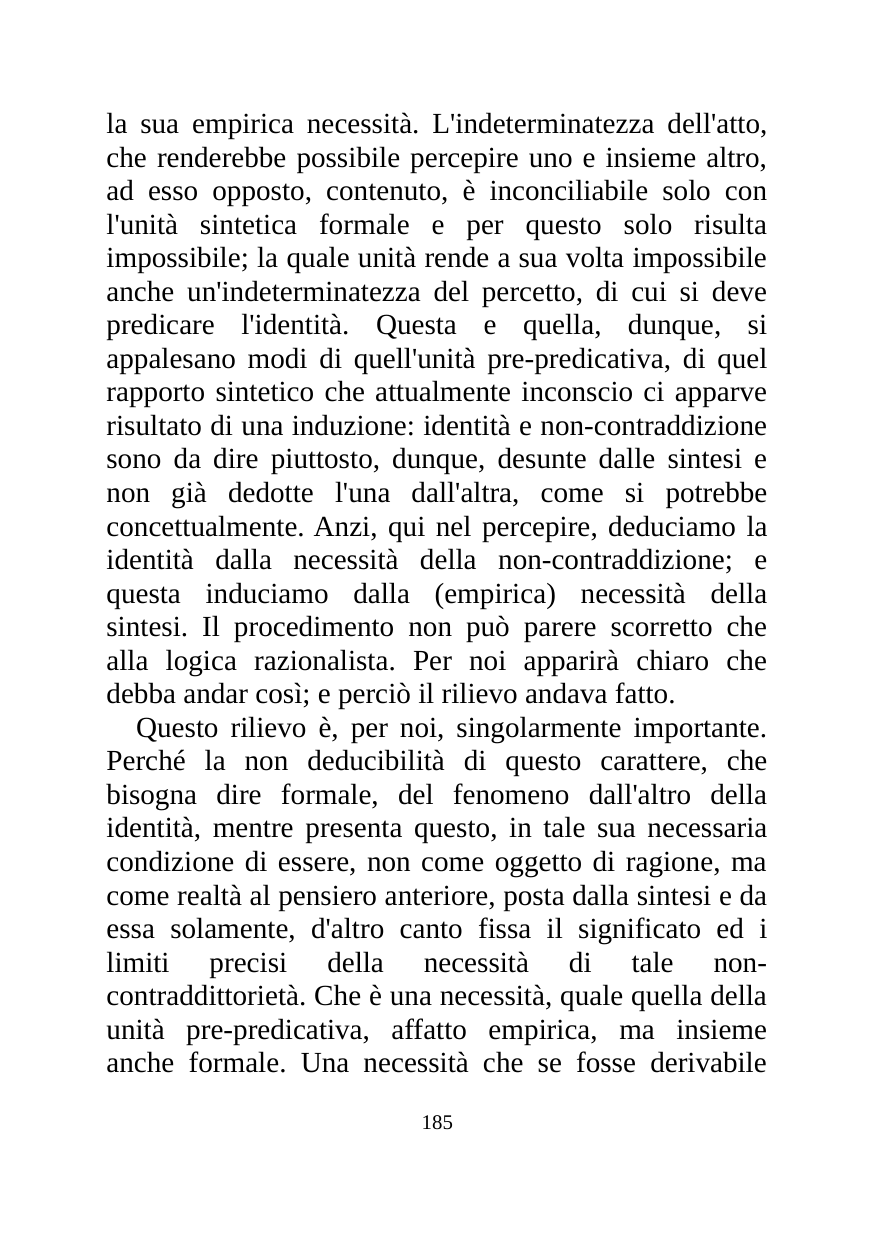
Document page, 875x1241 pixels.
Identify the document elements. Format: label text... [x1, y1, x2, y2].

text la sua empirica necessità. L'indeterminatezza dell'atto, che renderebbe possibile percepire uno e insieme altro, ad esso opposto, contenuto, è inconciliabile solo con l'unità sintetica formale e per questo solo risulta impossibile; la quale unità rende a sua volta impossibile anche un'indeterminatezza del percetto, di cui si deve predicare l'identità. Questa e quella, dunque, si appalesano modi di quell'unità pre-predicativa, di quel rapporto sintetico che attualmente inconscio ci apparve risultato di una induzione: identità e non-contraddizione sono da dire piuttosto, dunque, desunte dalle sintesi e non già dedotte l'una dall'altra, come si potrebbe concettualmente. Anzi, qui nel percepire, deduciamo la identità dalla necessità della non-contraddizione; e questa induciamo dalla (empirica) necessità della sintesi. Il procedimento non può parere scorretto che alla logica razionalista. Per noi apparirà chiaro che debba andar così; e perciò il rilievo andava fatto. [106, 106, 768, 710]
text Questo rilievo è, per noi, singolarmente importante. Perché la non deducibilità di questo carattere, che bisogna dire formale, del fenomeno dall'altro della identità, mentre presenta questo, in tale sua necessaria condizione di essere, non come oggetto di ragione, ma come realtà al pensiero anteriore, posta dalla sintesi e da essa solamente, d'altro canto fissa il significato ed i limiti precisi della necessità di tale non-contraddittorietà. Che è una necessità, quale quella della unità pre-predicativa, affatto empirica, ma insieme anche formale. Una necessità che se fosse derivabile [106, 710, 768, 1079]
